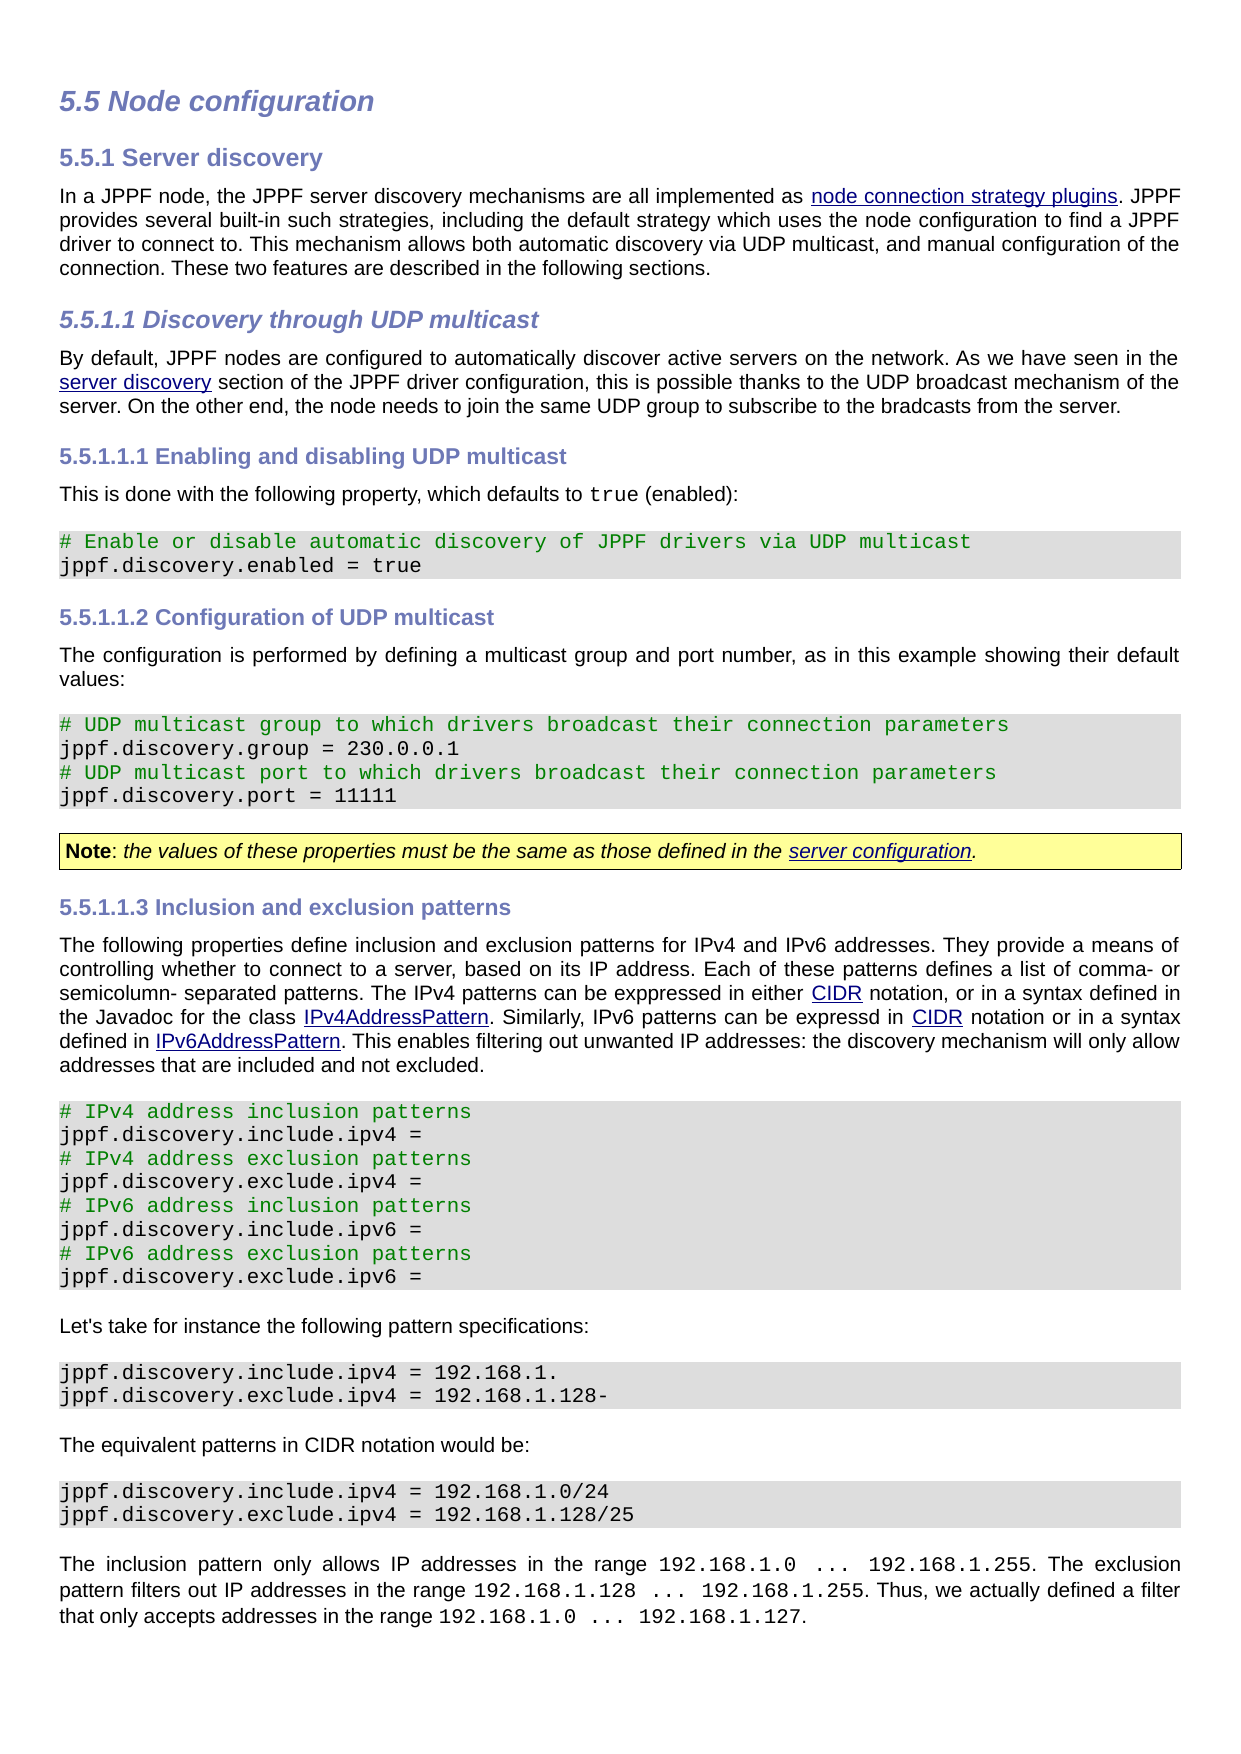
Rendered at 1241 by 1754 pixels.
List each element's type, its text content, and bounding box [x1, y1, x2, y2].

text jppf.discovery.include.ipv4 = 192.168.1.0/24 [59, 1481, 1181, 1504]
text By default, JPPF nodes are configured to automatically discover active servers on the network. As we have seen in the server discovery section of the JPPF driver configuration, this is possible thanks to the UDP broadcast mechanism of the server. On the other end, the node needs to join the same UDP group to subscribe to the bradcasts from the server. [59, 346, 1181, 418]
subtitle Inclusion and exclusion patterns [59, 894, 1181, 920]
subtitle Configuration of UDP multicast [59, 604, 1181, 630]
text # UDP multicast group to which drivers broadcast their connection parameters jppf.discovery.group = 230.0.0.1 # UDP multicast port to which drivers broadcast their connection parameters jppf.discovery.port = 11111 [59, 714, 1181, 809]
text jppf.discovery.include.ipv6 = [59, 1219, 1181, 1242]
text # Enable or disable automatic discovery of JPPF drivers via UDP multicast jppf.discovery.enabled = true [59, 531, 1181, 579]
subtitle Node configuration [59, 84, 1181, 118]
text Note: the values of these properties must be the same as those defined in the server configuration. [60, 834, 1181, 869]
text This is done with the following property, which defaults to true (enabled): [59, 482, 1181, 507]
text The inclusion pattern only allows IP addresses in the range 192.168.1.0 ... 192.168.1.255. The exclusion pattern filters out IP addresses in the range 192.168.1.128 ... 192.168.1.255. Thus, we actually defined a filter that only accepts addresses in the range 192.168.1.0 ... 192.168.1.127. [59, 1552, 1181, 1629]
text # IPv4 address inclusion patterns [59, 1101, 1181, 1124]
text jppf.discovery.include.ipv4 = 192.168.1. [59, 1362, 1181, 1385]
subtitle Enabling and disabling UDP multicast [59, 443, 1181, 469]
text Let's take for instance the following pattern specifications: [59, 1314, 1181, 1338]
text In a JPPF node, the JPPF server discovery mechanisms are all implemented as node connection strategy plugins. JPPF provides several built-in such strategies, including the default strategy which uses the node configuration to find a JPPF driver to connect to. This mechanism allows both automatic discovery via UDP multicast, and manual configuration of the connection. These two features are described in the following sections. [59, 184, 1181, 280]
text # IPv6 address exclusion patterns [59, 1242, 1181, 1266]
text jppf.discovery.exclude.ipv6 = [59, 1266, 1181, 1290]
text The configuration is performed by defining a multicast group and port number, as in this example showing their default values: [59, 643, 1181, 691]
text jppf.discovery.exclude.ipv4 = 192.168.1.128/25 [59, 1504, 1181, 1528]
subtitle Server discovery [59, 143, 1181, 171]
text jppf.discovery.exclude.ipv4 = [59, 1172, 1181, 1195]
text The equivalent patterns in CIDR notation would be: [59, 1433, 1181, 1457]
subtitle Discovery through UDP multicast [59, 305, 1181, 333]
text The following properties define inclusion and exclusion patterns for IPv4 and IPv6 addresses. They provide a means of controlling whether to connect to a server, based on its IP address. Each of these patterns defines a list of comma- or semicolumn- separated patterns. The IPv4 patterns can be exppressed in either CIDR notation, or in a syntax defined in the Javadoc for the class IPv4AddressPattern. Similarly, IPv6 patterns can be expressd in CIDR notation or in a syntax defined in IPv6AddressPattern. This enables filtering out unwanted IP addresses: the discovery mechanism will only allow addresses that are included and not excluded. [59, 933, 1181, 1077]
text # IPv4 address exclusion patterns [59, 1148, 1181, 1172]
text # IPv6 address inclusion patterns [59, 1195, 1181, 1219]
text jppf.discovery.exclude.ipv4 = 192.168.1.128- [59, 1385, 1181, 1409]
text jppf.discovery.include.ipv4 = [59, 1124, 1181, 1148]
